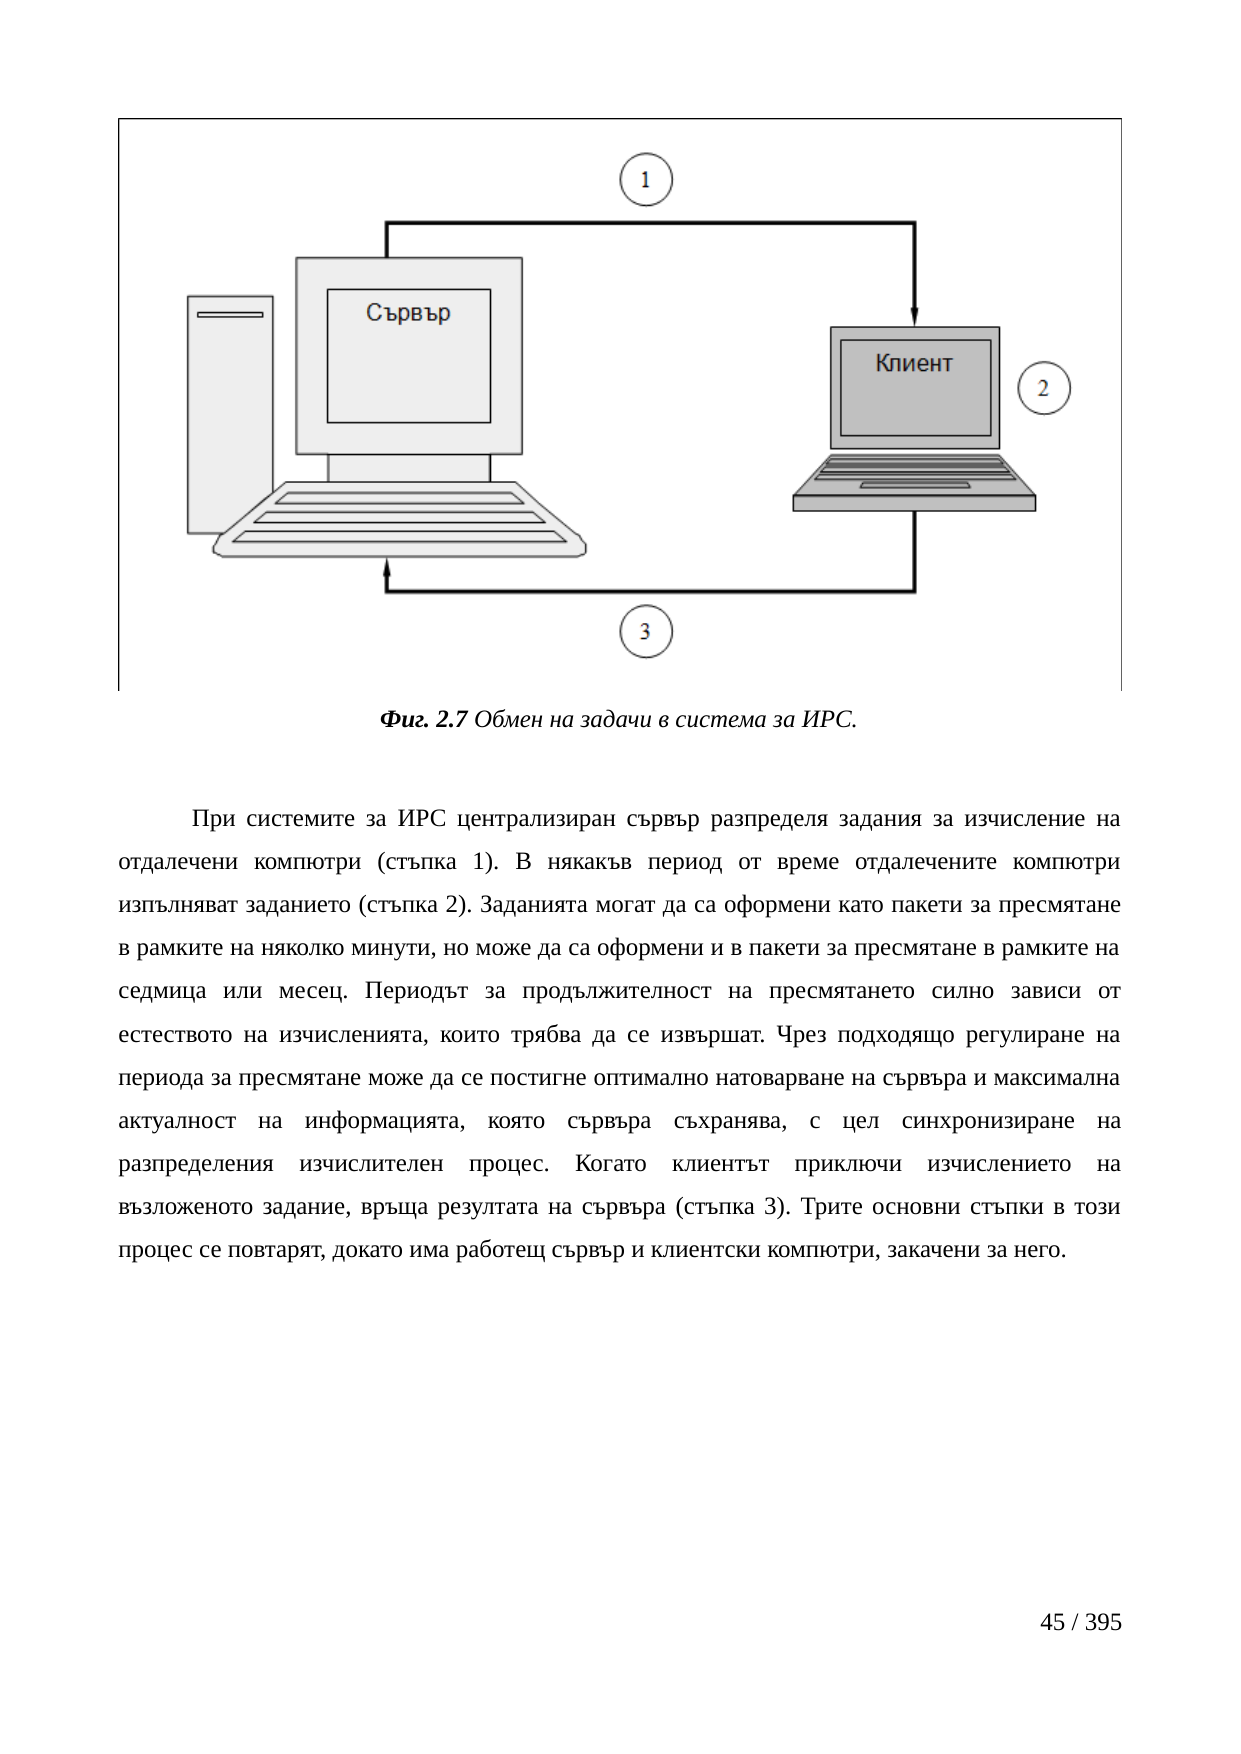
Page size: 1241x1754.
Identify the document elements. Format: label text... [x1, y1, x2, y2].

text При системите за ИРС централизиран сървър разпределя задания за изчисление на отдалечени компютри (стъпка 1). В някакъв период от време отдалечените компютри изпълняват заданието (стъпка 2). Заданията могат да са оформени като пакети за пресмятане в рамките на няколко минути, но може да са оформени и в пакети за пресмятане в рамките на седмица или месец. Периодът за продължителност на пресмятането силно зависи от естеството на изчисленията, които трябва да се извършат. Чрез подходящо регулиране на периода за пресмятане може да се постигне оптимално натоварване на сървъра и максимална актуалност на информацията, която сървъра съхранява, с цел синхронизиране на разпределения изчислителен процес. Когато клиентът приключи изчислението на възложеното задание, връща резултата на сървъра (стъпка 3). Трите основни стъпки в този процес се повтарят, докато има работещ сървър и клиентски компютри, закачени за него. [118, 803, 1122, 1263]
text Фиг. 2.7 Обмен на задачи в система за ИРС. [118, 691, 1122, 733]
